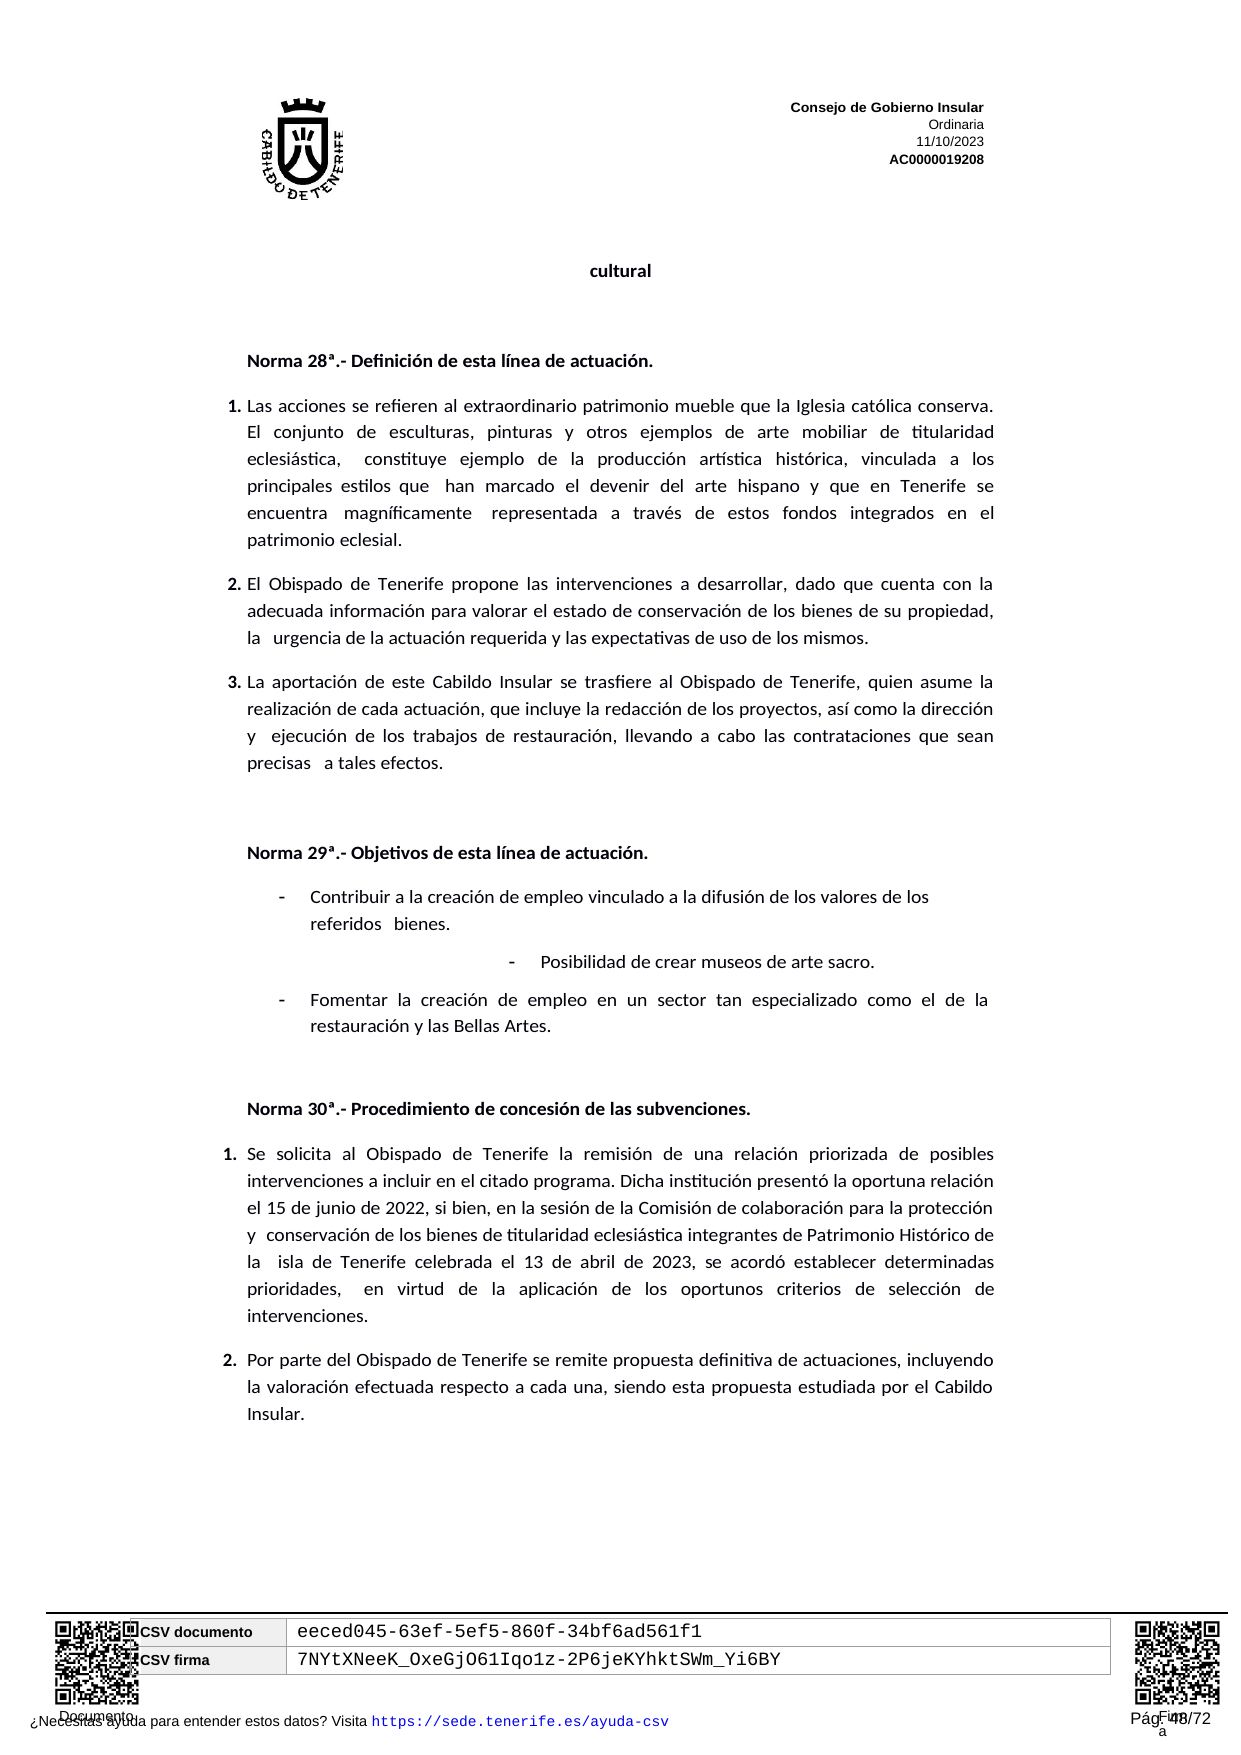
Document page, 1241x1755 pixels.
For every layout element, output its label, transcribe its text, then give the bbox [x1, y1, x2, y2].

list Las acciones se refieren al extraordinario patrimonio mueble que la Iglesia católica conserva. El conjunto de esculturas, pinturas y otros ejemplos de arte mobiliar de titularidad eclesiástica, constituye ejemplo de la producción artística histórica, vinculada a los principales estilos que han marcado el devenir del arte hispano y que en Tenerife se encuentra magníficamente representada a través de estos fondos integrados en el patrimonio eclesial. [227, 394, 994, 551]
list Por parte del Obispado de Tenerife se remite propuesta definitiva de actuaciones, incluyendo la valoración efectuada respecto a cada una, siendo esta propuesta estudiada por el Cabildo Insular. [223, 1348, 994, 1425]
subtitle Norma 29ª.- Objetivos de esta línea de actuación. [247, 841, 1224, 864]
list El Obispado de Tenerife propone las intervenciones a desarrollar, dado que cuenta con la adecuada información para valorar el estado de conservación de los bienes de su propiedad, la urgencia de la actuación requerida y las expectativas de uso de los mismos. [227, 572, 994, 649]
list Contribuir a la creación de empleo vinculado a la difusión de los valores de los referidos bienes. [278, 886, 994, 935]
table_header eeced045-63ef-5ef5-860f-34bf6ad561f1 [287, 1619, 1110, 1646]
subtitle Norma 30ª.- Procedimiento de concesión de las subvenciones. [247, 1097, 1224, 1120]
list Se solicita al Obispado de Tenerife la remisión de una relación priorizada de posibles intervenciones a incluir en el citado programa. Dicha institución presentó la oportuna relación el 15 de junio de 2022, si bien, en la sesión de la Comisión de colaboración para la protección y conservación de los bienes de titularidad eclesiástica integrantes de Patrimonio Histórico de la isla de Tenerife celebrada el 13 de abril de 2023, se acordó establecer determinadas prioridades, en virtud de la aplicación de los oportunos criterios de selección de intervenciones. [223, 1142, 994, 1327]
list La aportación de este Cabildo Insular se trasfiere al Obispado de Tenerife, quien asume la realización de cada actuación, que incluye la redacción de los proyectos, así como la dirección y ejecución de los trabajos de restauración, llevando a cabo las contrataciones que sean precisas a tales efectos. [227, 671, 994, 774]
table_header CSV documento [141, 1619, 286, 1646]
table_cell 7NYtXNeeK_OxeGjO61Iqo1z-2P6jeKYhktSWm_Yi6BY [287, 1647, 1110, 1674]
text Norma 28ª.- Definición de esta línea de actuación. [247, 349, 1224, 372]
table_cell CSV firma [141, 1647, 286, 1674]
list Posibilidad de crear museos de arte sacro. [509, 950, 1224, 973]
list Fomentar la creación de empleo en un sector tan especializado como el de la restauración y las Bellas Artes. [278, 988, 994, 1038]
text cultural [247, 260, 1224, 283]
